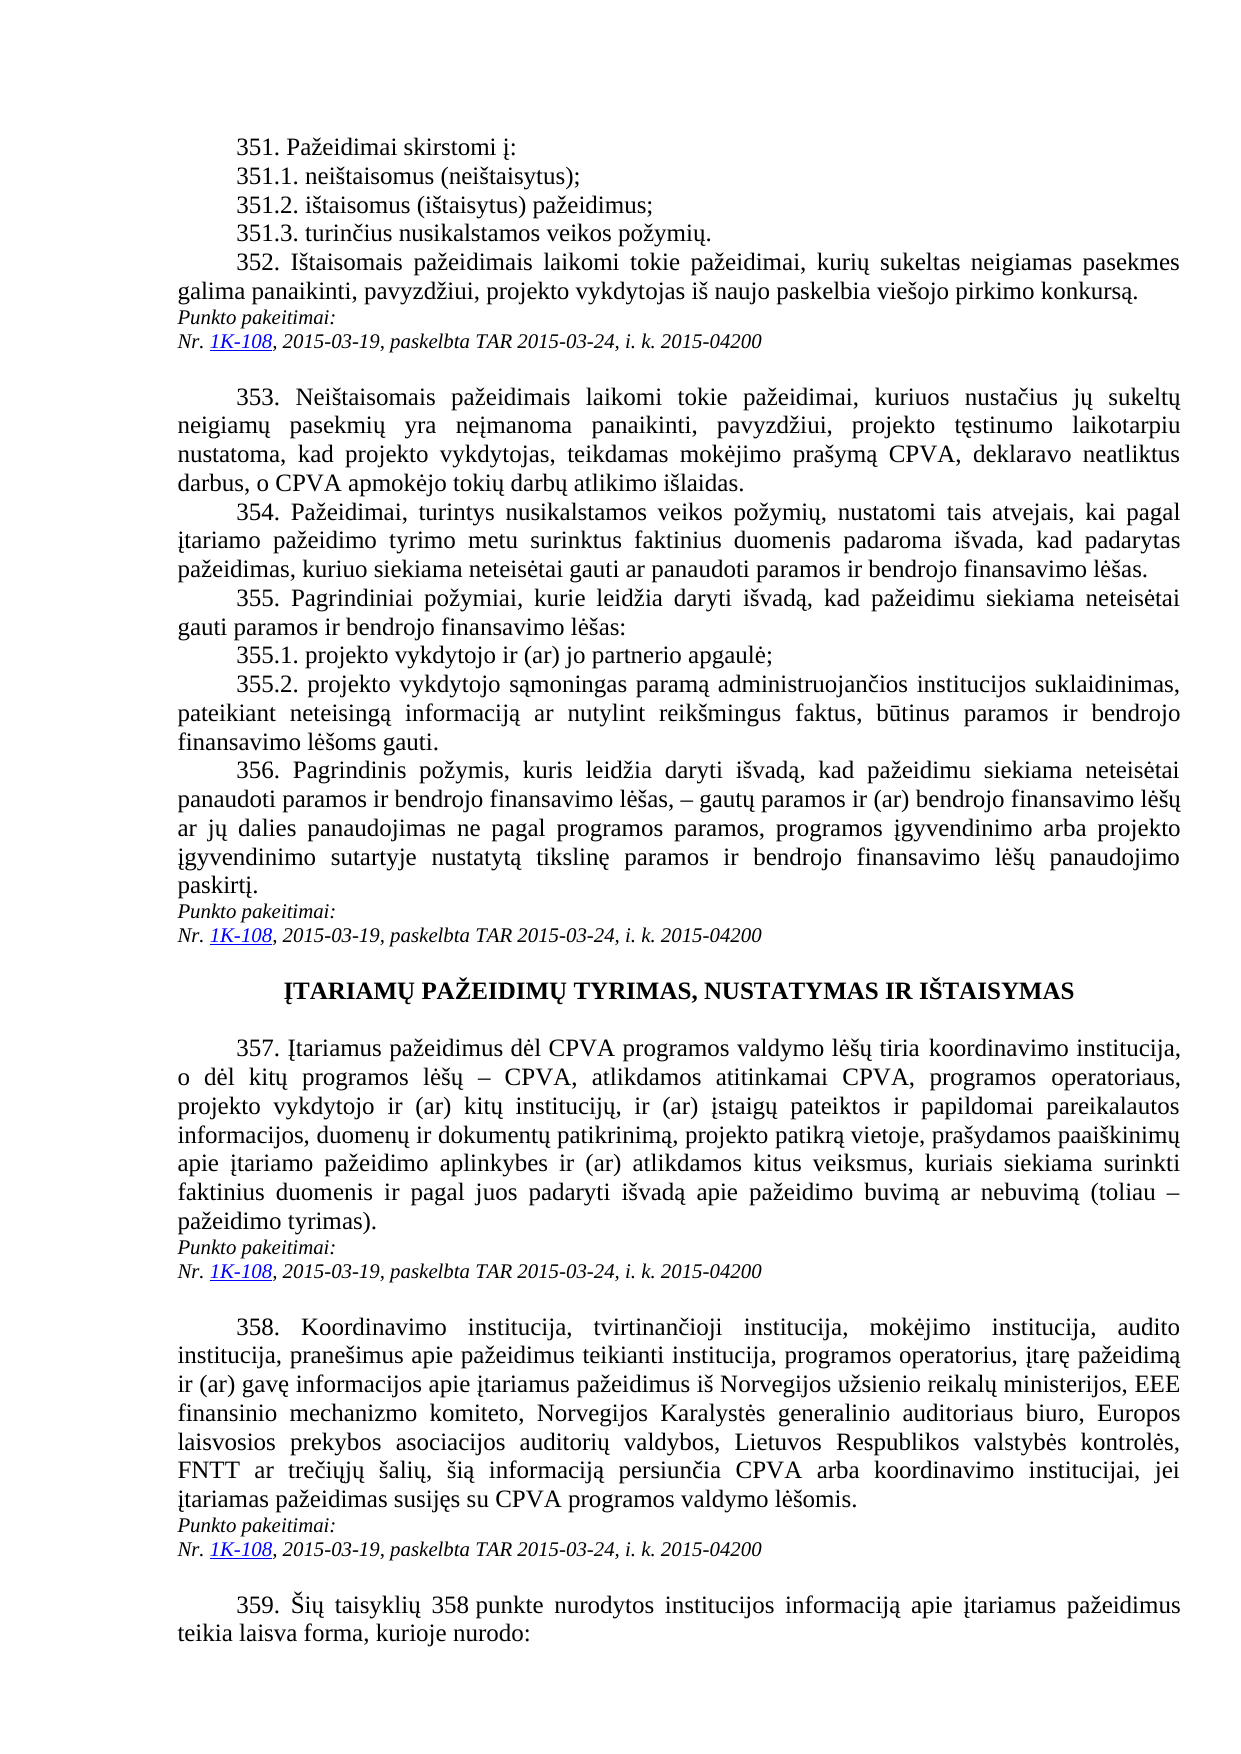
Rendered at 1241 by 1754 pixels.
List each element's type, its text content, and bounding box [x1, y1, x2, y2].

text Nr. 1K-108, 2015-03-19, paskelbta TAR 2015-03-24, i. k. 2015-04200 [177, 1259, 1181, 1283]
text Punkto pakeitimai: [177, 1235, 1181, 1259]
text 352. Ištaisomais pažeidimais laikomi tokie pažeidimai, kurių sukeltas neigiamas pasekmes galima panaikinti, pavyzdžiui, projekto vykdytojas iš naujo paskelbia viešojo pirkimo konkursą. [177, 247, 1181, 305]
text 355. Pagrindiniai požymiai, kurie leidžia daryti išvadą, kad pažeidimu siekiama neteisėtai gauti paramos ir bendrojo finansavimo lėšas: [177, 583, 1181, 640]
text 351.1. neištaisomus (neištaisytus); [177, 161, 1181, 190]
text 354. Pažeidimai, turintys nusikalstamos veikos požymių, nustatomi tais atvejais, kai pagal įtariamo pažeidimo tyrimo metu surinktus faktinius duomenis padaroma išvada, kad padarytas pažeidimas, kuriuo siekiama neteisėtai gauti ar panaudoti paramos ir bendrojo finansavimo lėšas. [177, 497, 1181, 583]
text 357. Įtariamus pažeidimus dėl CPVA programos valdymo lėšų tiria koordinavimo institucija, o dėl kitų programos lėšų – CPVA, atlikdamos atitinkamai CPVA, programos operatoriaus, projekto vykdytojo ir (ar) kitų institucijų, ir (ar) įstaigų pateiktos ir papildomai pareikalautos informacijos, duomenų ir dokumentų patikrinimą, projekto patikrą vietoje, prašydamos paaiškinimų apie įtariamo pažeidimo aplinkybes ir (ar) atlikdamos kitus veiksmus, kuriais siekiama surinkti faktinius duomenis ir pagal juos padaryti išvadą apie pažeidimo buvimą ar nebuvimą (toliau – pažeidimo tyrimas). [177, 1033, 1181, 1235]
text Punkto pakeitimai: [177, 305, 1181, 329]
text 351.2. ištaisomus (ištaisytus) pažeidimus; [177, 190, 1181, 218]
text Nr. 1K-108, 2015-03-19, paskelbta TAR 2015-03-24, i. k. 2015-04200 [177, 329, 1181, 353]
text 353. Neištaisomais pažeidimais laikomi tokie pažeidimai, kuriuos nustačius jų sukeltų neigiamų pasekmių yra neįmanoma panaikinti, pavyzdžiui, projekto tęstinumo laikotarpiu nustatoma, kad projekto vykdytojas, teikdamas mokėjimo prašymą CPVA, deklaravo neatliktus darbus, o CPVA apmokėjo tokių darbų atlikimo išlaidas. [177, 382, 1181, 497]
text 355.1. projekto vykdytojo ir (ar) jo partnerio apgaulė; [177, 640, 1181, 669]
text 351. Pažeidimai skirstomi į: [177, 132, 1181, 161]
text 359. Šių taisyklių 358 punkte nurodytos institucijos informaciją apie įtariamus pažeidimus teikia laisva forma, kurioje nurodo: [177, 1590, 1181, 1647]
text 351.3. turinčius nusikalstamos veikos požymių. [177, 218, 1181, 247]
text 358. Koordinavimo institucija, tvirtinančioji institucija, mokėjimo institucija, audito institucija, pranešimus apie pažeidimus teikianti institucija, programos operatorius, įtarę pažeidimą ir (ar) gavę informacijos apie įtariamus pažeidimus iš Norvegijos užsienio reikalų ministerijos, EEE finansinio mechanizmo komiteto, Norvegijos Karalystės generalinio auditoriaus biuro, Europos laisvosios prekybos asociacijos auditorių valdybos, Lietuvos Respublikos valstybės kontrolės, FNTT ar trečiųjų šalių, šią informaciją persiunčia CPVA arba koordinavimo institucijai, jei įtariamas pažeidimas susijęs su CPVA programos valdymo lėšomis. [177, 1312, 1181, 1513]
text 355.2. projekto vykdytojo sąmoningas paramą administruojančios institucijos suklaidinimas, pateikiant neteisingą informaciją ar nutylint reikšmingus faktus, būtinus paramos ir bendrojo finansavimo lėšoms gauti. [177, 669, 1181, 755]
text Nr. 1K-108, 2015-03-19, paskelbta TAR 2015-03-24, i. k. 2015-04200 [177, 1537, 1181, 1561]
text Punkto pakeitimai: [177, 899, 1181, 923]
text 356. Pagrindinis požymis, kuris leidžia daryti išvadą, kad pažeidimu siekiama neteisėtai panaudoti paramos ir bendrojo finansavimo lėšas, – gautų paramos ir (ar) bendrojo finansavimo lėšų ar jų dalies panaudojimas ne pagal programos paramos, programos įgyvendinimo arba projekto įgyvendinimo sutartyje nustatytą tikslinę paramos ir bendrojo finansavimo lėšų panaudojimo paskirtį. [177, 755, 1181, 899]
text Punkto pakeitimai: [177, 1513, 1181, 1537]
text Nr. 1K-108, 2015-03-19, paskelbta TAR 2015-03-24, i. k. 2015-04200 [177, 923, 1181, 947]
text ĮTARIAMŲ PAŽEIDIMŲ TYRIMAS, NUSTATYMAS IR IŠTAISYMAS [177, 976, 1181, 1005]
